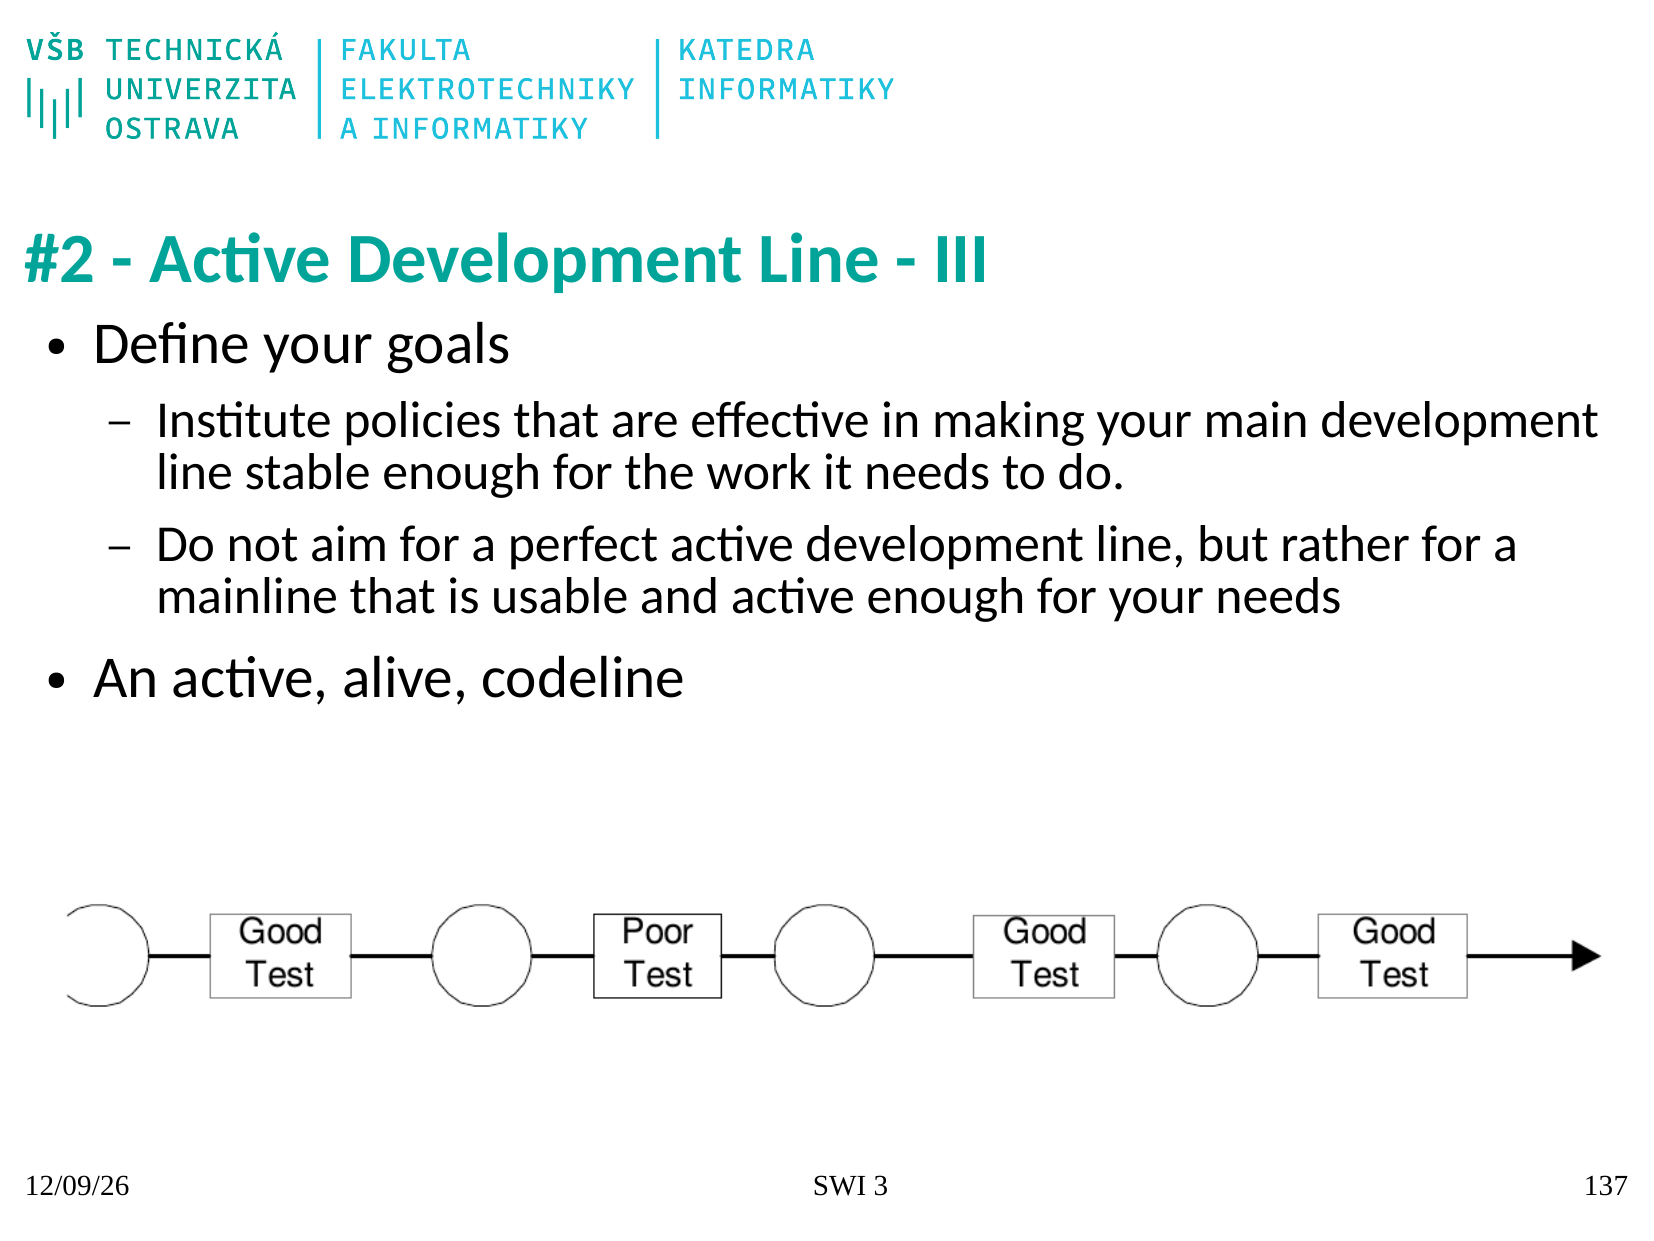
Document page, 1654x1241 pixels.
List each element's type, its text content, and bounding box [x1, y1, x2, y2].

list Define your goals Institute policies that are effective in making your main development line stable enough for the work it needs to do. Do not aim for a perfect active development line, but rather for a mainline that is usable and active enough for your needs An active, alive, codeline [30, 318, 1629, 714]
picture [26, 31, 894, 139]
title #2 - Active Development Line - III [24, 169, 1629, 300]
picture [30, 849, 1629, 1046]
